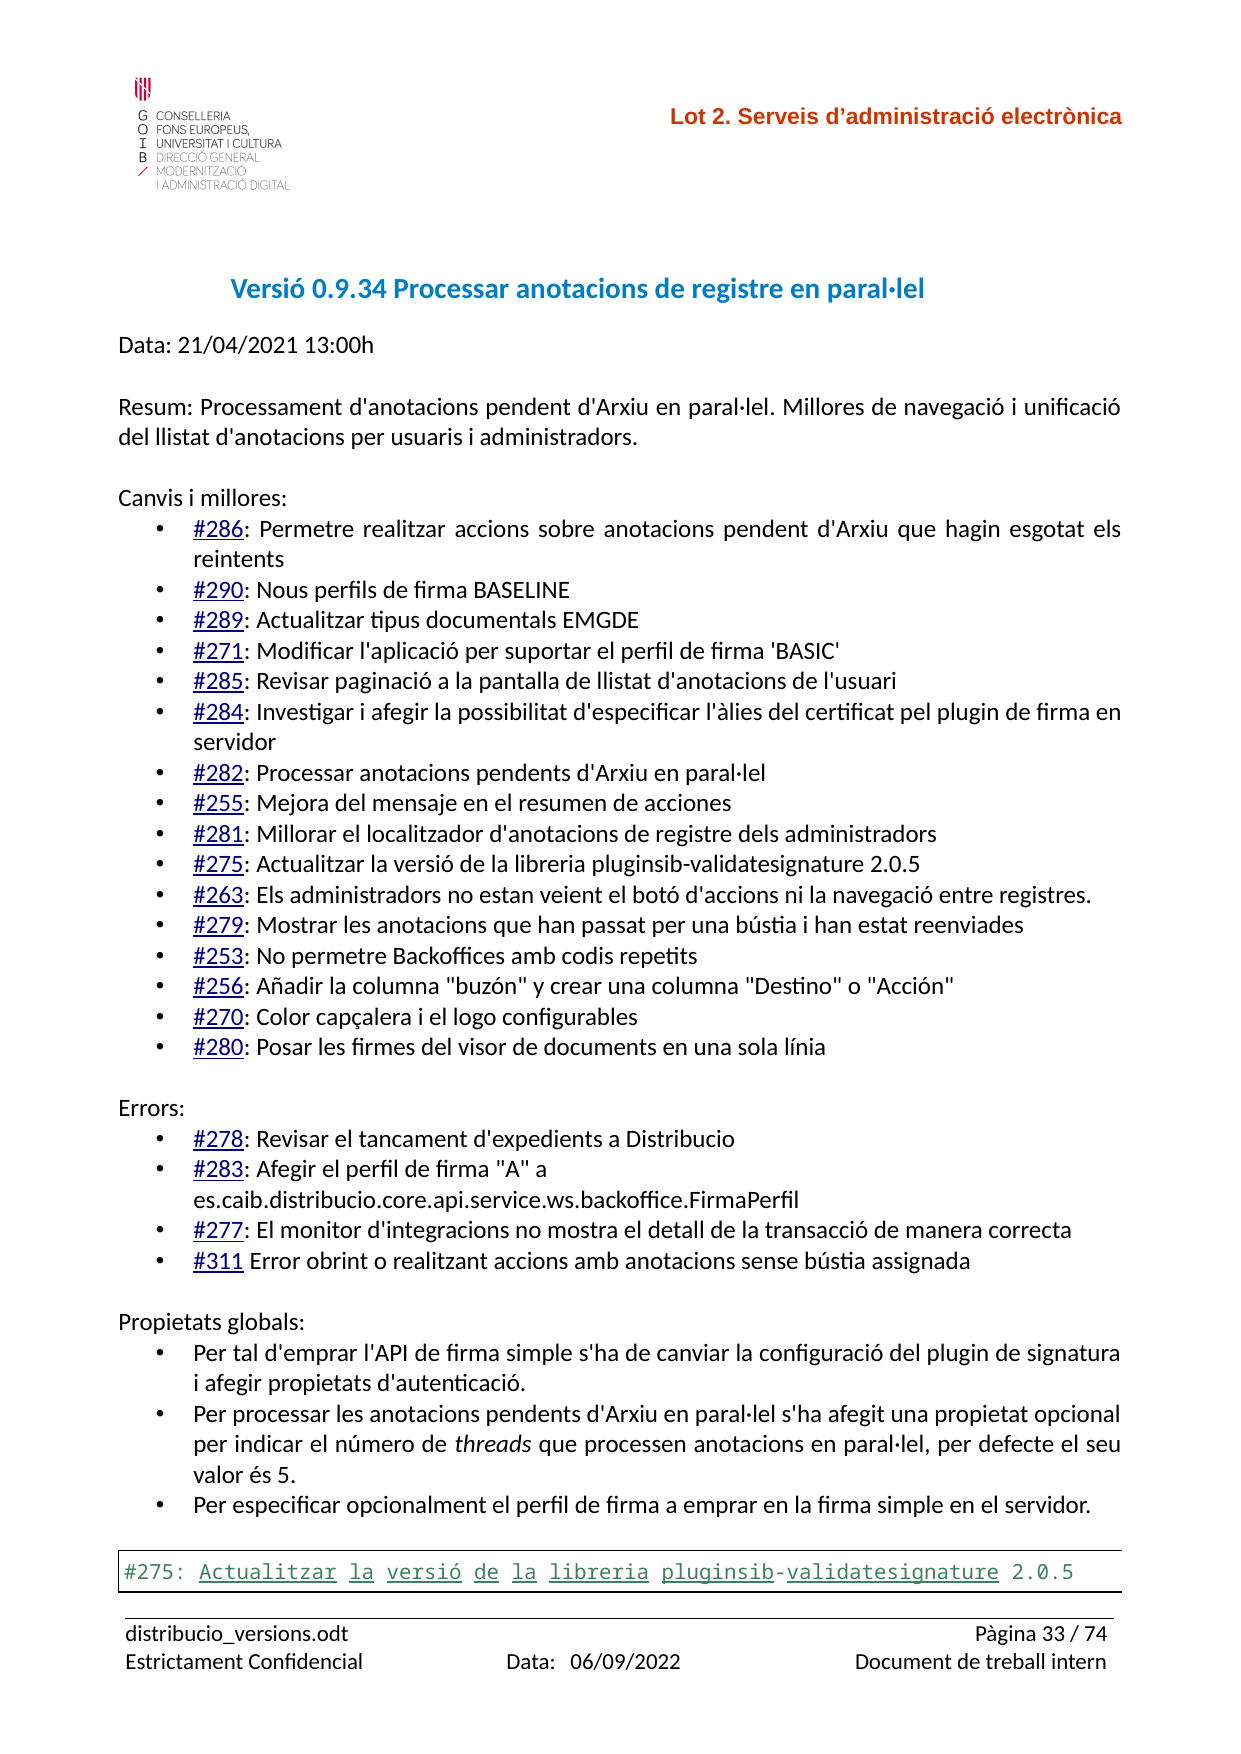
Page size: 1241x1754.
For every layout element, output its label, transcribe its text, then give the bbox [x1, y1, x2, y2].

subtitle Versió 0.9.34 Processar anotacions de registre en paral·lel [153, 270, 1122, 306]
text Resum: Processament d'anotacions pendent d'Arxiu en paral·lel. Millores de navegació i unificació del llistat d'anotacions per usuaris i administradors. [118, 391, 1122, 452]
list Per tal d'emprar l'API de firma simple s'ha de canviar la configuració del plugin de signatura i afegir propietats d'autenticació. [156, 1337, 1122, 1398]
list #280: Posar les firmes del visor de documents en una sola línia [156, 1032, 1122, 1062]
text Errors: [118, 1093, 1122, 1123]
list #285: Revisar paginació a la pantalla de llistat d'anotacions de l'usuari [156, 665, 1122, 696]
list #270: Color capçalera i el logo configurables [156, 1001, 1122, 1032]
text Canvis i millores: [118, 482, 1122, 513]
list #278: Revisar el tancament d'expedients a Distribucio [156, 1123, 1122, 1154]
list #290: Nous perfils de firma BASELINE [156, 574, 1122, 604]
list #279: Mostrar les anotacions que han passat per una bústia i han estat reenviades [156, 909, 1122, 940]
table_header #275: Actualitzar la versió de la libreria pluginsib-validatesignature 2.0.5 [119, 1551, 1122, 1591]
list #277: El monitor d'integracions no mostra el detall de la transacció de manera correcta [156, 1215, 1122, 1245]
text Propietats globals: [118, 1306, 1122, 1337]
list #281: Millorar el localitzador d'anotacions de registre dels administradors [156, 818, 1122, 848]
list #263: Els administradors no estan veient el botó d'accions ni la navegació entre registres. [156, 879, 1122, 909]
list #286: Permetre realitzar accions sobre anotacions pendent d'Arxiu que hagin esgotat els reintents [156, 513, 1122, 574]
list #283: Afegir el perfil de firma "A" a es.caib.distribucio.core.api.service.ws.backoffice.FirmaPerfil [156, 1154, 1122, 1215]
list #289: Actualitzar tipus documentals EMGDE [156, 604, 1122, 635]
list #253: No permetre Backoffices amb codis repetits [156, 940, 1122, 971]
list #282: Processar anotacions pendents d'Arxiu en paral·lel [156, 757, 1122, 787]
list #284: Investigar i afegir la possibilitat d'especificar l'àlies del certificat pel plugin de firma en servidor [156, 696, 1122, 757]
list #271: Modificar l'aplicació per suportar el perfil de firma 'BASIC' [156, 635, 1122, 665]
picture [126, 70, 299, 197]
list #255: Mejora del mensaje en el resumen de acciones [156, 787, 1122, 818]
text Data: 21/04/2021 13:00h [118, 329, 1122, 360]
list Per especificar opcionalment el perfil de firma a emprar en la firma simple en el servidor. [156, 1489, 1122, 1520]
list #311 Error obrint o realitzant accions amb anotacions sense bústia assignada [156, 1245, 1122, 1276]
list #256: Añadir la columna "buzón" y crear una columna "Destino" o "Acción" [156, 971, 1122, 1001]
list Per processar les anotacions pendents d'Arxiu en paral·lel s'ha afegit una propietat opcional per indicar el número de threads que processen anotacions en paral·lel, per defecte el seu valor és 5. [156, 1398, 1122, 1489]
list #275: Actualitzar la versió de la libreria pluginsib-validatesignature 2.0.5 [156, 848, 1122, 879]
